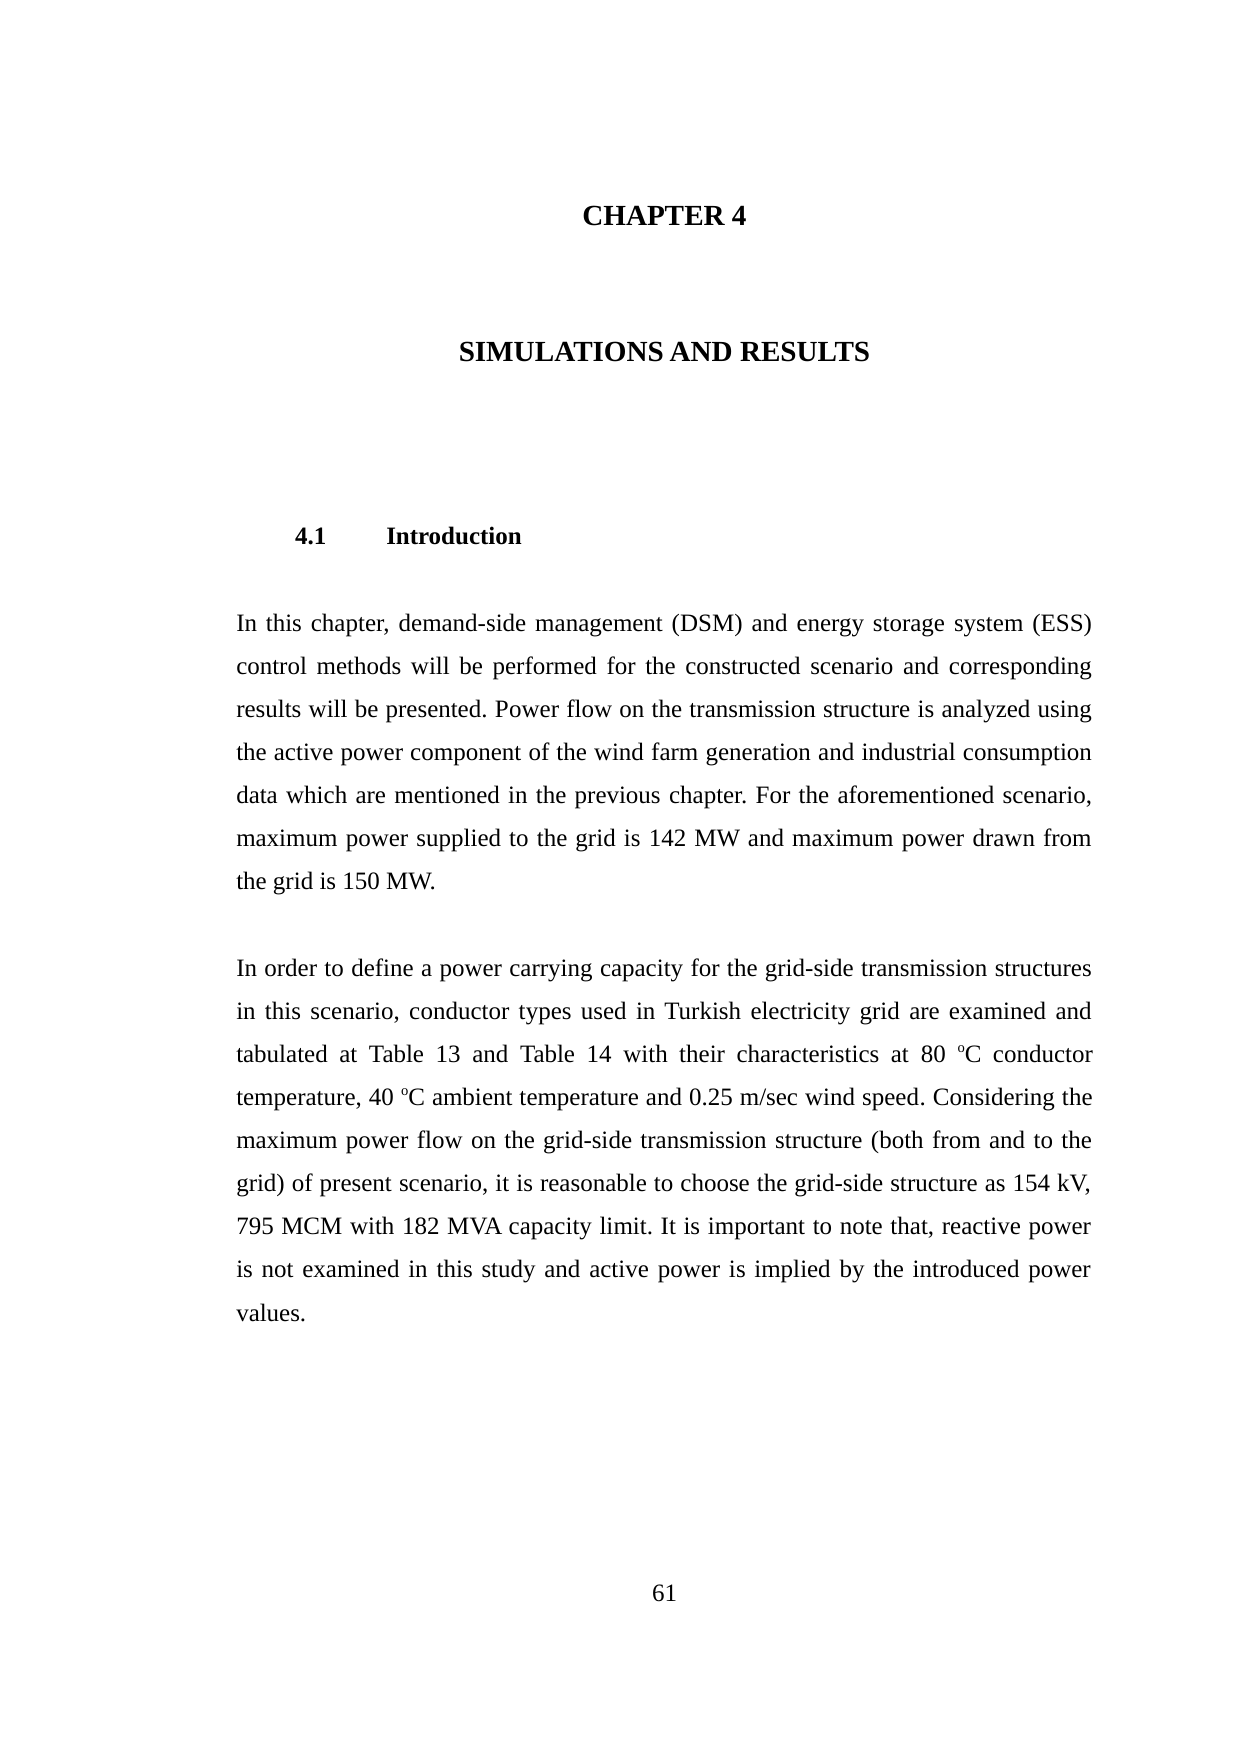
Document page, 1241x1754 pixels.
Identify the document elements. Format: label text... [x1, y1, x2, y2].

text SIMULATIONS AND RESULTS [236, 334, 1093, 368]
text In order to define a power carrying capacity for the grid-side transmission structures in this scenario, conductor types used in Turkish electricity grid are examined and tabulated at Table 13 and Table 14 with their characteristics at 80 oC conductor temperature, 40 oC ambient temperature and 0.25 m/sec wind speed. Considering the maximum power flow on the grid-side transmission structure (both from and to the grid) of present scenario, it is reasonable to choose the grid-side structure as 154 kV, 795 MCM with 182 MVA capacity limit. It is important to note that, reactive power is not examined in this study and active power is implied by the introduced power values. [236, 953, 1093, 1326]
text In this chapter, demand-side management (DSM) and energy storage system (ESS) control methods will be performed for the constructed scenario and corresponding results will be presented. Power flow on the transmission structure is analyzed using the active power component of the wind farm generation and industrial consumption data which are mentioned in the previous chapter. For the aforementioned scenario, maximum power supplied to the grid is 142 MW and maximum power drawn from the grid is 150 MW. [236, 608, 1093, 895]
list Introduction [295, 521, 1093, 550]
